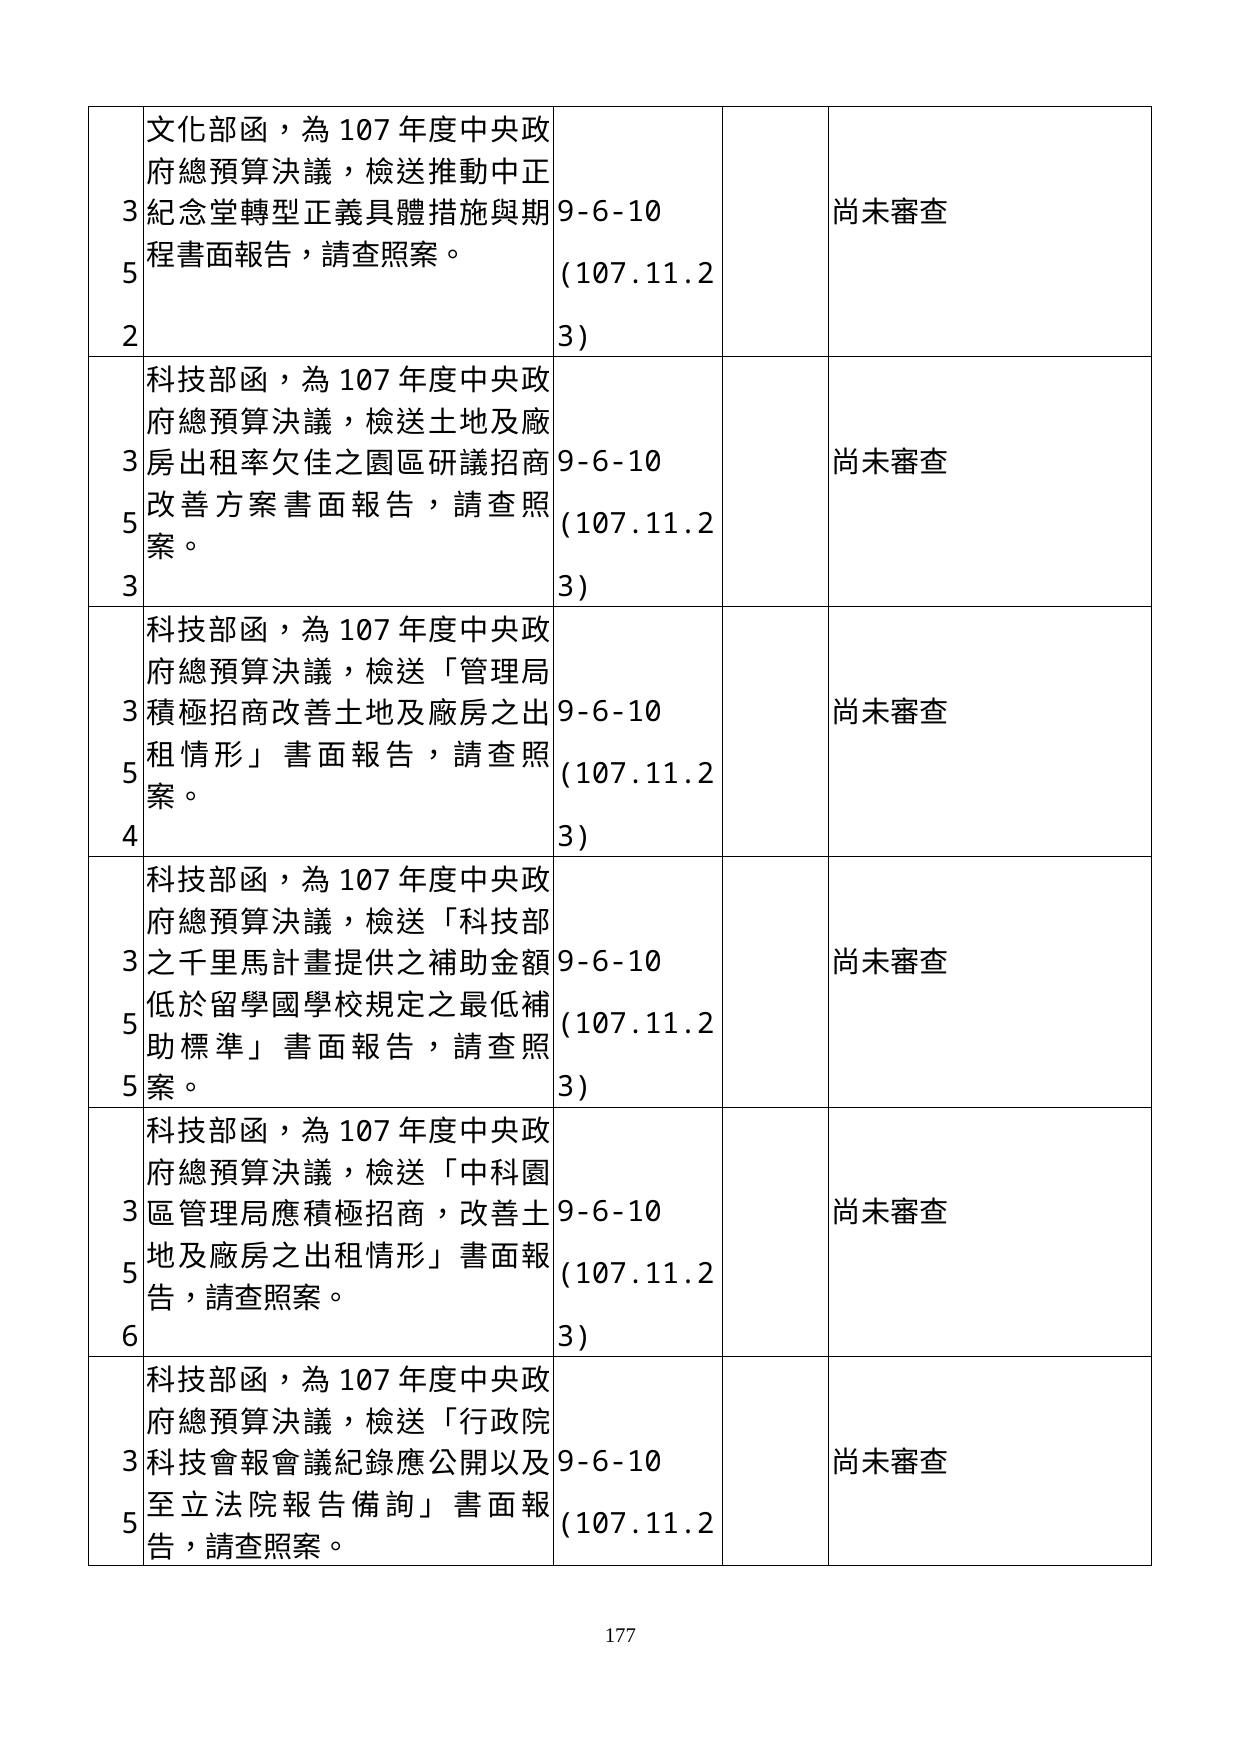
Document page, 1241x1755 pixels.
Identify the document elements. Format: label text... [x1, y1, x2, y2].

table_cell 科技部函，為107年度中央政府總預算決議，檢送「行政院科技會報會議紀錄應公開以及至立法院報告備詢」書面報告，請查照案。 [144, 1357, 553, 1565]
table_cell 科技部函，為107年度中央政府總預算決議，檢送「科技部之千里馬計畫提供之補助金額低於留學國學校規定之最低補助標準」書面報告，請查照案。 [144, 857, 553, 1107]
table_cell [89, 1108, 143, 1356]
table_cell [723, 357, 828, 606]
table_cell 9-6-10 (107.11.23) [554, 1108, 722, 1356]
table_cell 尚未審查 [829, 107, 1151, 356]
table_cell [89, 357, 143, 606]
table_cell [723, 1108, 828, 1356]
table_cell 9-6-10 (107.11.23) [554, 107, 722, 356]
table_cell 尚未審查 [829, 1357, 1151, 1565]
table_cell [723, 1357, 828, 1565]
table_cell [89, 1357, 143, 1565]
table_cell [89, 857, 143, 1107]
table_cell [89, 607, 143, 856]
table_cell 科技部函，為107年度中央政府總預算決議，檢送「中科園區管理局應積極招商，改善土地及廠房之出租情形」書面報告，請查照案。 [144, 1108, 553, 1356]
table_cell 9-6-10 (107.11.23) [554, 357, 722, 606]
table_cell 尚未審查 [829, 857, 1151, 1107]
table_cell 尚未審查 [829, 1108, 1151, 1356]
table_cell [89, 107, 143, 356]
table_cell 尚未審查 [829, 357, 1151, 606]
table_cell 科技部函，為107年度中央政府總預算決議，檢送「管理局積極招商改善土地及廠房之出租情形」書面報告，請查照案。 [144, 607, 553, 856]
table_cell 9-6-10 (107.11.2 [554, 1357, 722, 1565]
table_cell 尚未審查 [829, 607, 1151, 856]
table_cell 9-6-10 (107.11.23) [554, 607, 722, 856]
table_cell [723, 107, 828, 356]
table_cell 科技部函，為107年度中央政府總預算決議，檢送土地及廠房出租率欠佳之園區研議招商改善方案書面報告，請查照案。 [144, 357, 553, 606]
table_cell [723, 857, 828, 1107]
table_cell 文化部函，為107年度中央政府總預算決議，檢送推動中正紀念堂轉型正義具體措施與期程書面報告，請查照案。 [144, 107, 553, 356]
table_cell 9-6-10 (107.11.23) [554, 857, 722, 1107]
table_cell [723, 607, 828, 856]
